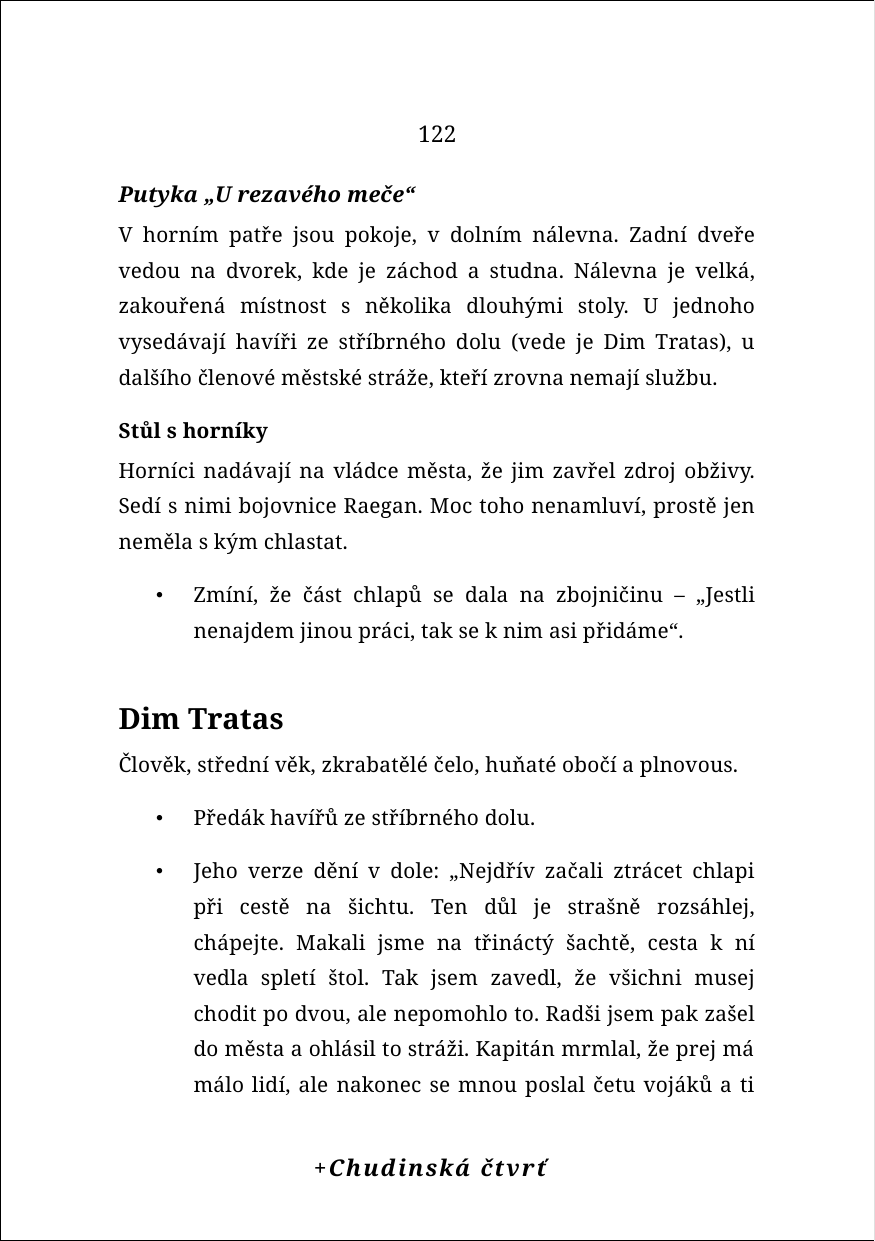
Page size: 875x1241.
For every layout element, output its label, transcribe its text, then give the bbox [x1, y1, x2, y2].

list Předák havířů ze stříbrného dolu. [156, 803, 756, 832]
list Zmíní, že část chlapů se dala na zbojničinu – „Jestli nenajdem jinou práci, tak se k nim asi přidáme“. [156, 580, 756, 644]
subtitle Putyka „U rezavého meče“ [118, 179, 756, 209]
list Jeho verze dění v dole: „Nejdřív začali ztrácet chlapi při cestě na šichtu. Ten důl je strašně rozsáhlej, chápejte. Makali jsme na třináctý šachtě, cesta k ní vedla spletí štol. Tak jsem zavedl, že všichni musej chodit po dvou, ale nepomohlo to. Radši jsem pak zašel do města a ohlásil to stráži. Kapitán mrmlal, že prej má málo lidí, ale nakonec se mnou poslal četu vojáků a ti [156, 857, 756, 1098]
subtitle Dim Tratas [118, 699, 756, 738]
subtitle Stůl s horníky [118, 416, 756, 444]
text V horním patře jsou pokoje, v dolním nálevna. Zadní dveře vedou na dvorek, kde je záchod a studna. Nálevna je velká, zakouřená místnost s několika dlouhými stoly. U jednoho vysedávají havíři ze stříbrného dolu (vede je Dim Tratas), u dalšího členové městské stráže, kteří zrovna nemají službu. [118, 221, 756, 391]
text Horníci nadávají na vládce města, že jim zavřel zdroj obživy. Sedí s nimi bojovnice Raegan. Moc toho nenamluví, prostě jen neměla s kým chlastat. [118, 456, 756, 556]
text Člověk, střední věk, zkrabatělé čelo, huňaté obočí a plnovous. [118, 750, 756, 778]
